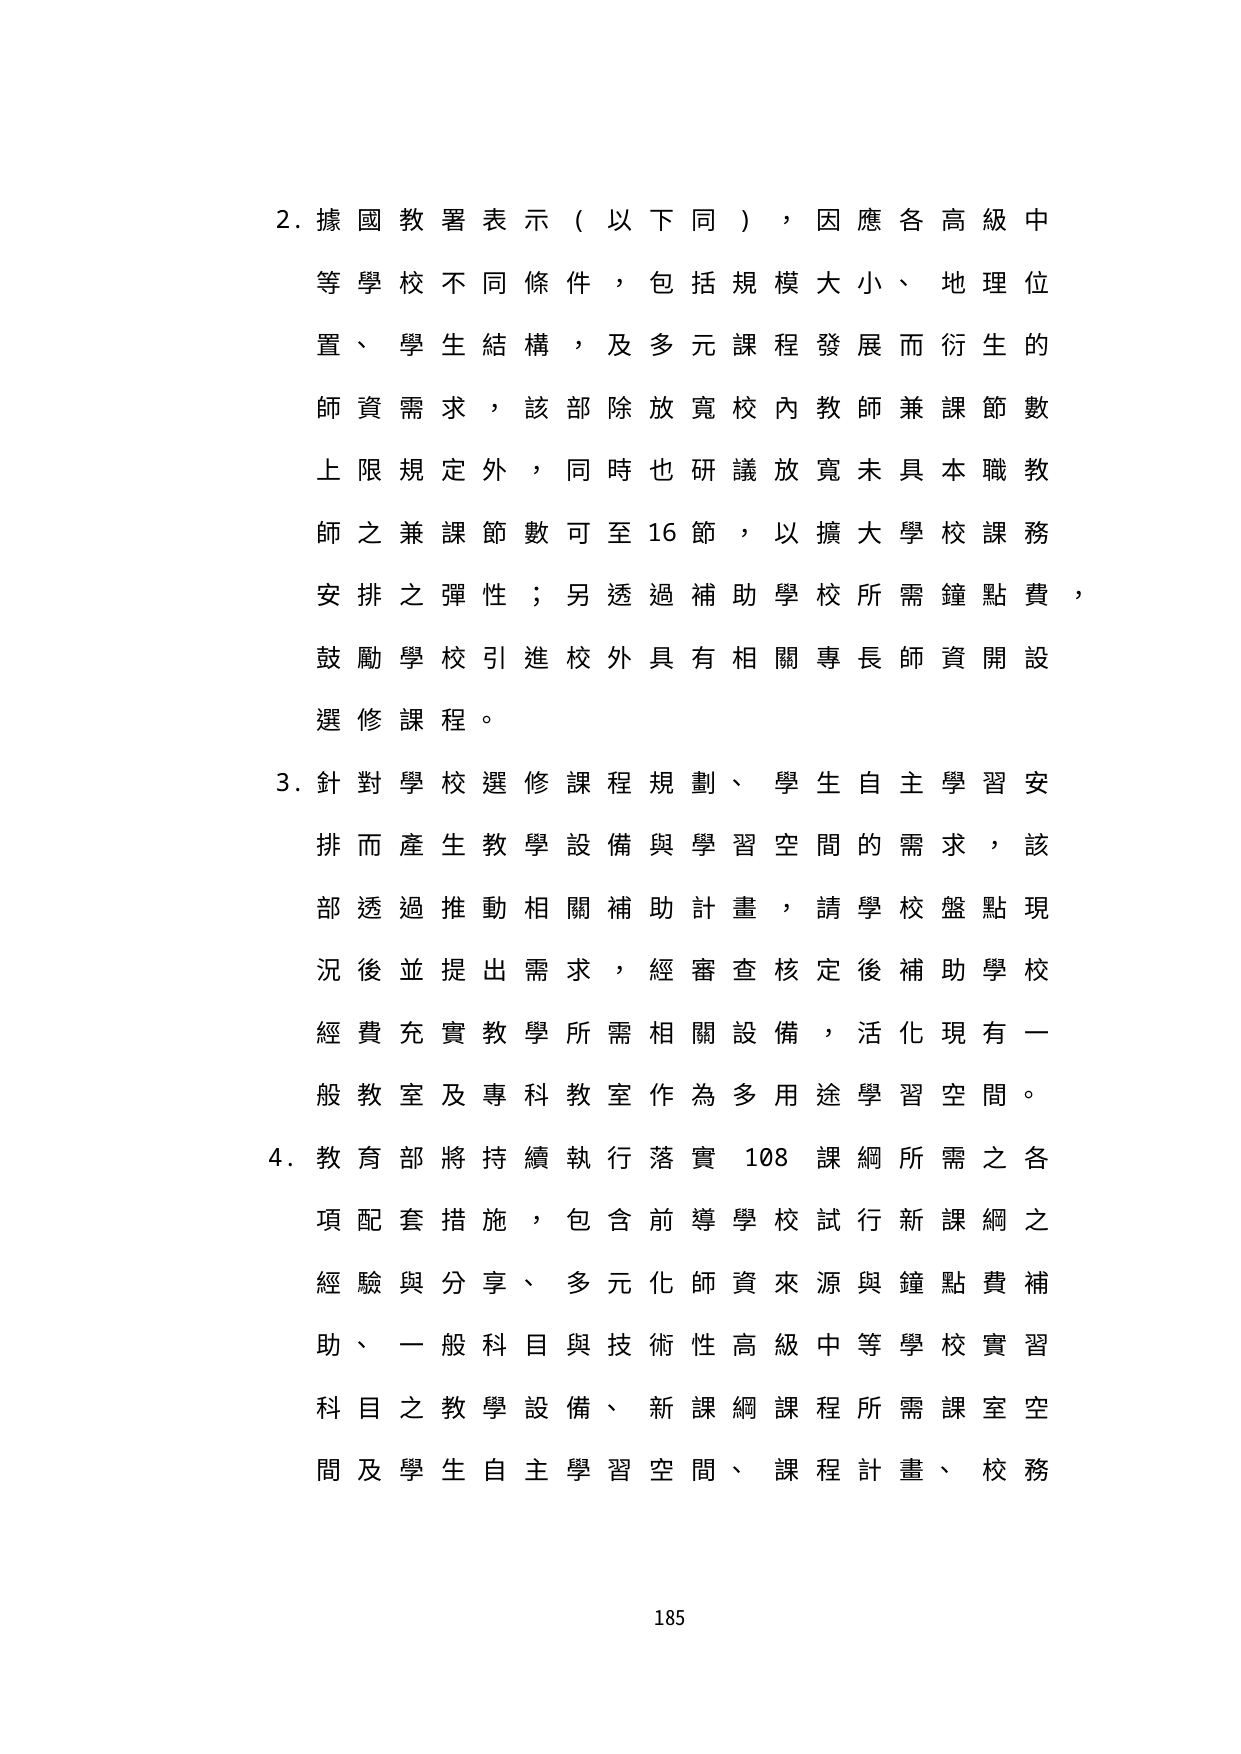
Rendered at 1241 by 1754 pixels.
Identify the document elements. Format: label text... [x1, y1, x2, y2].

text 4.教育部將持續執行落實108課綱所需之各項配套措施，包含前導學校試行新課綱之經驗與分享、多元化師資來源與鐘點費補助、一般科目與技術性高級中等學校實習科目之教學設備、新課綱課程所需課室空間及學生自主學習空間、課程計畫、校務 [183, 1115, 1058, 1490]
text 2.據國教署表示(以下同)，因應各高級中等學校不同條件，包括規模大小、地理位置、學生結構，及多元課程發展而衍生的師資需求，該部除放寬校內教師兼課節數上限規定外，同時也研議放寬未具本職教師之兼課節數可至16節，以擴大學校課務安排之彈性；另透過補助學校所需鐘點費，鼓勵學校引進校外具有相關專長師資開設選修課程。 [183, 177, 1058, 740]
text 3.針對學校選修課程規劃、學生自主學習安排而產生教學設備與學習空間的需求，該部透過推動相關補助計畫，請學校盤點現況後並提出需求，經審查核定後補助學校經費充實教學所需相關設備，活化現有一般教室及專科教室作為多用途學習空間。 [183, 740, 1058, 1115]
